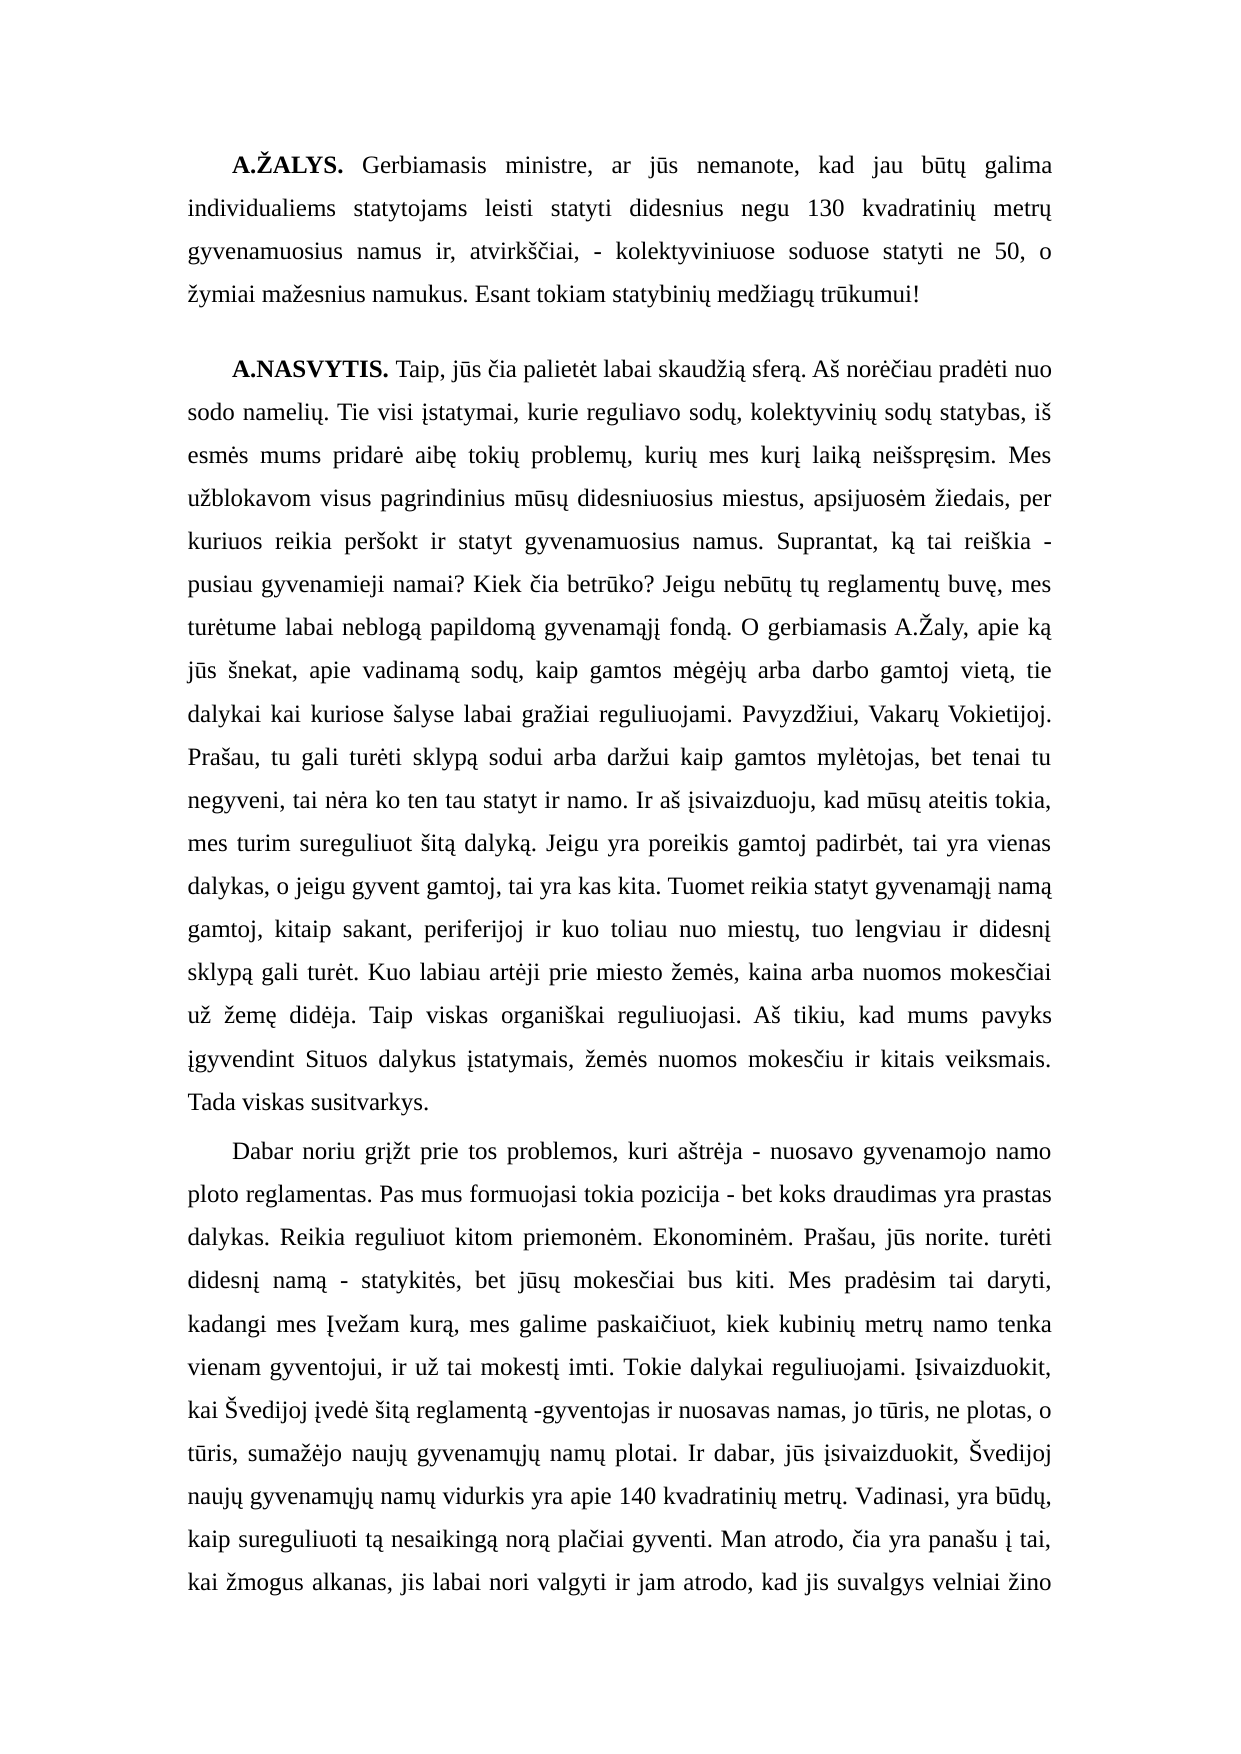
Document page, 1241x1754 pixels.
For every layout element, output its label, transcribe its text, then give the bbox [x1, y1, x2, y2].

text Dabar noriu grįžt prie tos problemos, kuri aštrėja - nuosavo gyvenamojo namo ploto reglamentas. Pas mus formuojasi tokia pozicija - bet koks draudimas yra prastas dalykas. Reikia reguliuot kitom priemonėm. Ekonominėm. Prašau, jūs norite. turėti didesnį namą - statykitės, bet jūsų mokesčiai bus kiti. Mes pradėsim tai daryti, kadangi mes Įvežam kurą, mes galime paskaičiuot, kiek kubinių metrų namo tenka vienam gyventojui, ir už tai mokestį imti. Tokie dalykai reguliuojami. Įsivaizduokit, kai Švedijoj įvedė šitą reglamentą -gyventojas ir nuosavas namas, jo tūris, ne plotas, o tūris, sumažėjo naujų gyvenamųjų namų plotai. Ir dabar, jūs įsivaizduokit, Švedijoj naujų gyvenamųjų namų vidurkis yra apie 140 kvadratinių metrų. Vadinasi, yra būdų, kaip sureguliuoti tą nesaikingą norą plačiai gyventi. Man atrodo, čia yra panašu į tai, kai žmogus alkanas, jis labai nori valgyti ir jam atrodo, kad jis suvalgys velniai žino [187, 1136, 1053, 1596]
subtitle A.ŽALYS. Gerbiamasis ministre, ar jūs nemanote, kad jau būtų galima individualiems statytojams leisti statyti didesnius negu 130 kvadratinių metrų gyvenamuosius namus ir, atvirkščiai, - kolektyviniuose soduose statyti ne 50, o žymiai mažesnius namukus. Esant tokiam statybinių medžiagų trūkumui! [187, 150, 1053, 308]
subtitle A.NASVYTIS. Taip, jūs čia palietėt labai skaudžią sferą. Aš norėčiau pradėti nuo sodo namelių. Tie visi įstatymai, kurie reguliavo sodų, kolektyvinių sodų statybas, iš esmės mums pridarė aibę tokių problemų, kurių mes kurį laiką neišspręsim. Mes užblokavom visus pagrindinius mūsų didesniuosius miestus, apsijuosėm žiedais, per kuriuos reikia peršokt ir statyt gyvenamuosius namus. Suprantat, ką tai reiškia - pusiau gyvenamieji namai? Kiek čia betrūko? Jeigu nebūtų tų reglamentų buvę, mes turėtume labai neblogą papildomą gyvenamąjį fondą. O gerbiamasis A.Žaly, apie ką jūs šnekat, apie vadinamą sodų, kaip gamtos mėgėjų arba darbo gamtoj vietą, tie dalykai kai kuriose šalyse labai gražiai reguliuojami. Pavyzdžiui, Vakarų Vokietijoj. Prašau, tu gali turėti sklypą sodui arba daržui kaip gamtos mylėtojas, bet tenai tu negyveni, tai nėra ko ten tau statyt ir namo. Ir aš įsivaizduoju, kad mūsų ateitis tokia, mes turim sureguliuot šitą dalyką. Jeigu yra poreikis gamtoj padirbėt, tai yra vienas dalykas, o jeigu gyvent gamtoj, tai yra kas kita. Tuomet reikia statyt gyvenamąjį namą gamtoj, kitaip sakant, periferijoj ir kuo toliau nuo miestų, tuo lengviau ir didesnį sklypą gali turėt. Kuo labiau artėji prie miesto žemės, kaina arba nuomos mokesčiai už žemę didėja. Taip viskas organiškai reguliuojasi. Aš tikiu, kad mums pavyks įgyvendint Situos dalykus įstatymais, žemės nuomos mokesčiu ir kitais veiksmais. Tada viskas susitvarkys. [187, 354, 1053, 1116]
